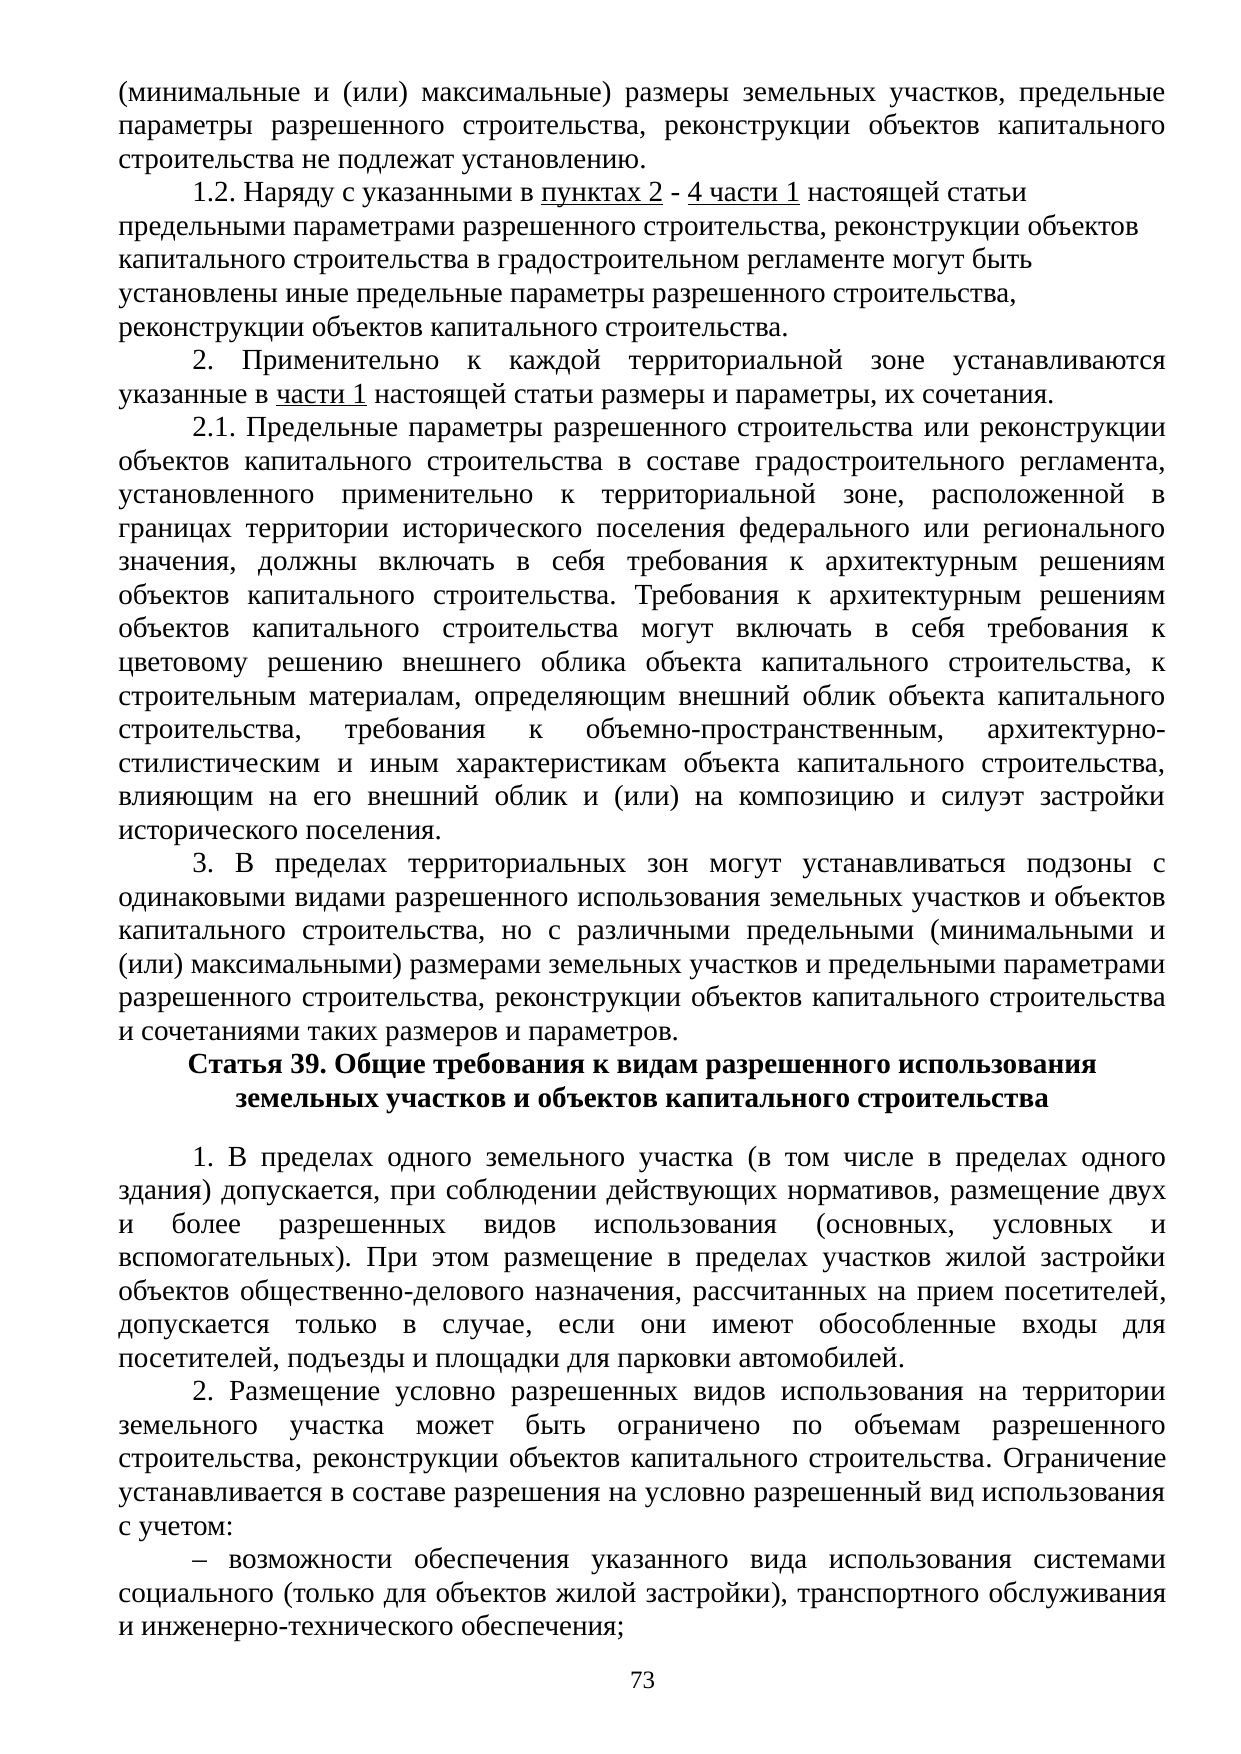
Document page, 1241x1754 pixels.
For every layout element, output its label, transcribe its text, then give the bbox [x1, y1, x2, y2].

text 3. В пределах территориальных зон могут устанавливаться подзоны с одинаковыми видами разрешенного использования земельных участков и объектов капитального строительства, но с различными предельными (минимальными и (или) максимальными) размерами земельных участков и предельными параметрами разрешенного строительства, реконструкции объектов капитального строительства и сочетаниями таких размеров и параметров. [118, 845, 1166, 1047]
text 2.1. Предельные параметры разрешенного строительства или реконструкции объектов капитального строительства в составе градостроительного регламента, установленного применительно к территориальной зоне, расположенной в границах территории исторического поселения федерального или регионального значения, должны включать в себя требования к архитектурным решениям объектов капитального строительства. Требования к архитектурным решениям объектов капитального строительства могут включать в себя требования к цветовому решению внешнего облика объекта капитального строительства, к строительным материалам, определяющим внешний облик объекта капитального строительства, требования к объемно-пространственным, архитектурно-стилистическим и иным характеристикам объекта капитального строительства, влияющим на его внешний облик и (или) на композицию и силуэт застройки исторического поселения. [118, 409, 1166, 845]
text 1.2. Наряду с указанными в пунктах 2 - 4 части 1 настоящей статьи предельными параметрами разрешенного строительства, реконструкции объектов капитального строительства в градостроительном регламенте могут быть установлены иные предельные параметры разрешенного строительства, реконструкции объектов капитального строительства. [118, 174, 1166, 342]
text 2. Применительно к каждой территориальной зоне устанавливаются указанные в части 1 настоящей статьи размеры и параметры, их сочетания. [118, 342, 1166, 409]
text 1. В пределах одного земельного участка (в том числе в пределах одного здания) допускается, при соблюдении действующих нормативов, размещение двух и более разрешенных видов использования (основных, условных и вспомогательных). При этом размещение в пределах участков жилой застройки объектов общественно-делового назначения, рассчитанных на прием посетителей, допускается только в случае, если они имеют обособленные входы для посетителей, подъезды и площадки для парковки автомобилей. [118, 1139, 1166, 1373]
subtitle Статья 39. Общие требования к видам разрешенного использования земельных участков и объектов капитального строительства [118, 1047, 1166, 1114]
text – возможности обеспечения указанного вида использования системами социального (только для объектов жилой застройки), транспортного обслуживания и инженерно-технического обеспечения; [118, 1541, 1166, 1642]
text (минимальные и (или) максимальные) размеры земельных участков, предельные параметры разрешенного строительства, реконструкции объектов капитального строительства не подлежат установлению. [118, 74, 1166, 174]
text 2. Размещение условно разрешенных видов использования на территории земельного участка может быть ограничено по объемам разрешенного строительства, реконструкции объектов капитального строительства. Ограничение устанавливается в составе разрешения на условно разрешенный вид использования с учетом: [118, 1373, 1166, 1541]
